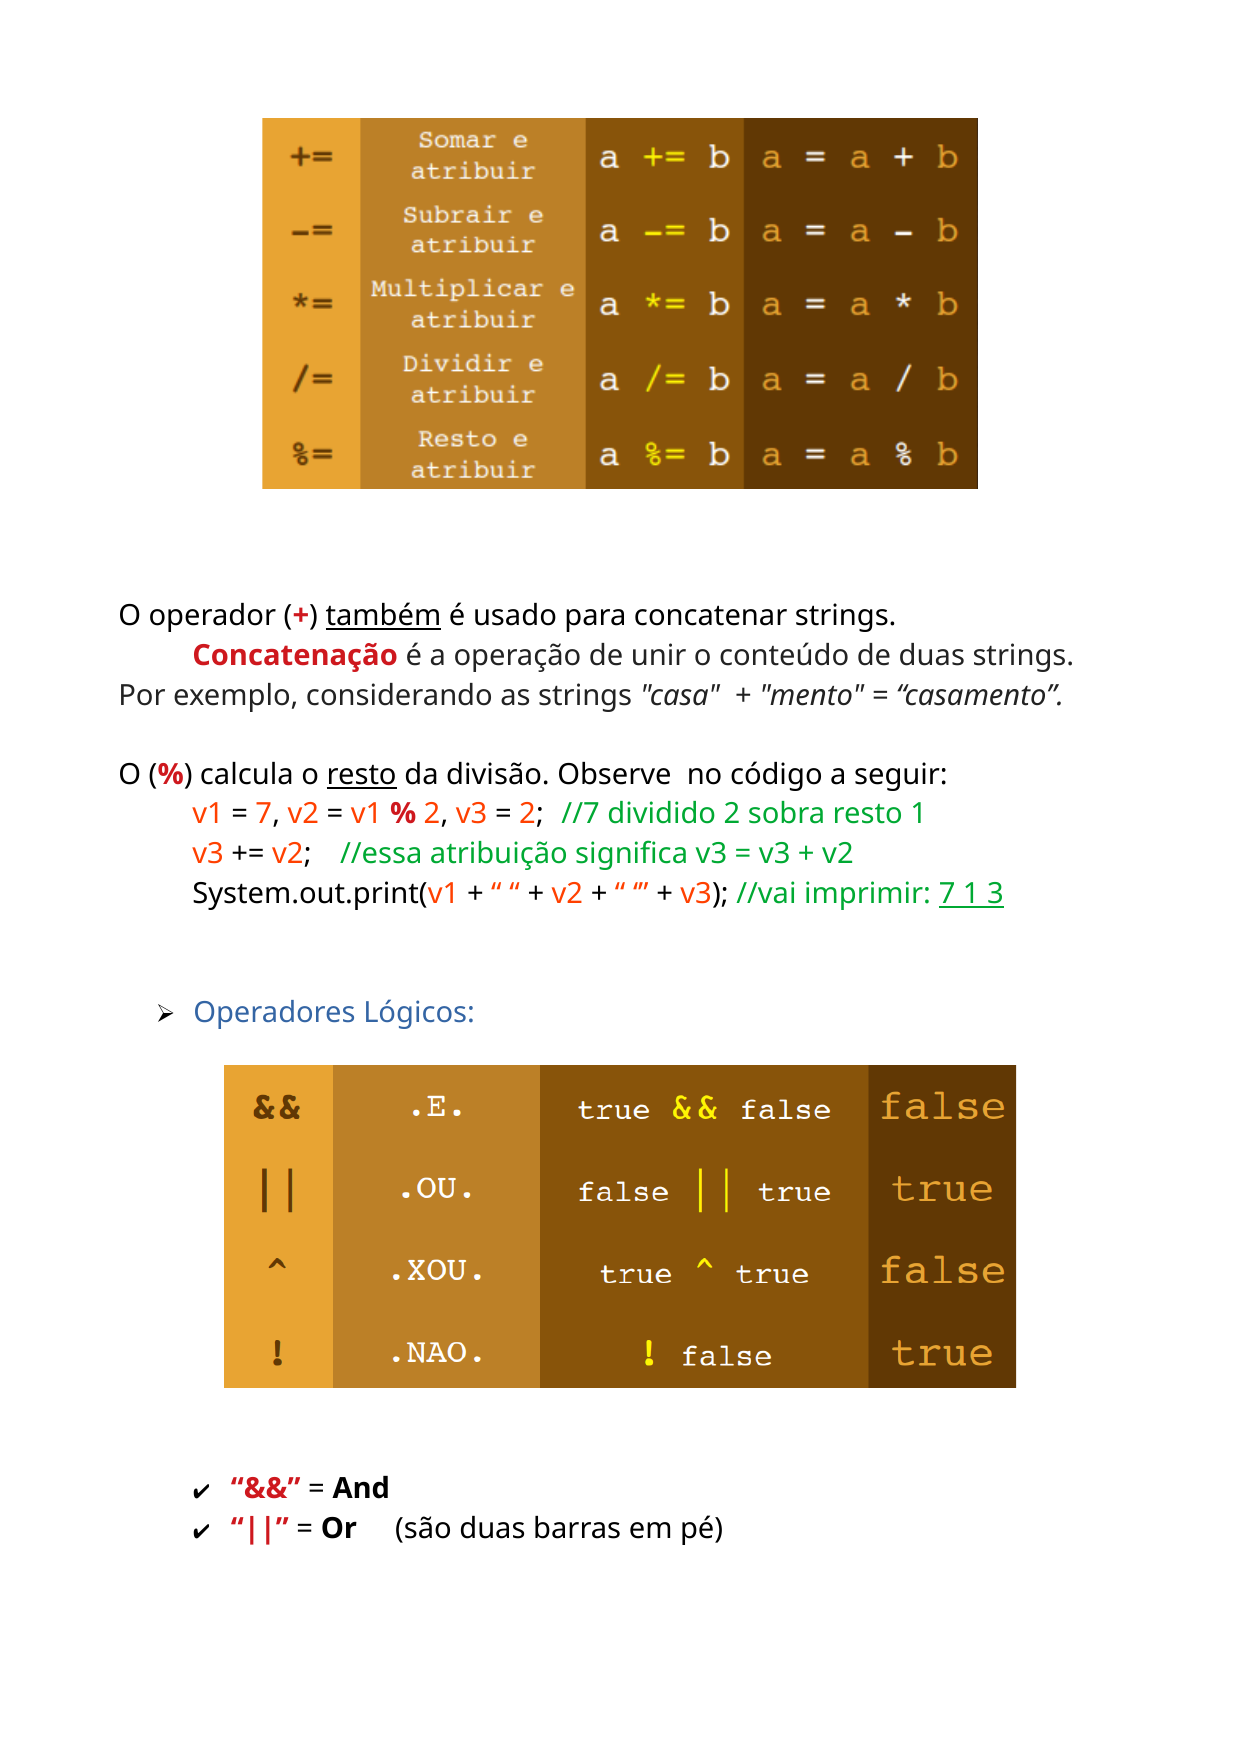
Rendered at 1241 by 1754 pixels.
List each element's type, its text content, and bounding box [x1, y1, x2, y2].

picture [224, 1065, 1017, 1388]
text O operador (+) também é usado para concatenar strings. [118, 594, 1122, 634]
text System.out.print(v1 + “ “ + v2 + “ ‘” + v3); //vai imprimir: 7 1 3 [118, 872, 1122, 912]
list “&&” = And [193, 1467, 1122, 1507]
text Concatenação é a operação de unir o conteúdo de duas strings. Por exemplo, considerando as strings "casa" + "mento" = “casamento”. [118, 634, 1122, 713]
text v3 += v2; //essa atribuição significa v3 = v3 + v2 [118, 832, 1122, 872]
list “||” = Or (são duas barras em pé) [193, 1507, 1122, 1547]
text O (%) calcula o resto da divisão. Observe no código a seguir: [118, 753, 1122, 793]
list Operadores Lógicos: [156, 991, 1122, 1065]
picture [262, 118, 978, 489]
text v1 = 7, v2 = v1 % 2, v3 = 2; //7 dividido 2 sobra resto 1 [118, 793, 1122, 832]
